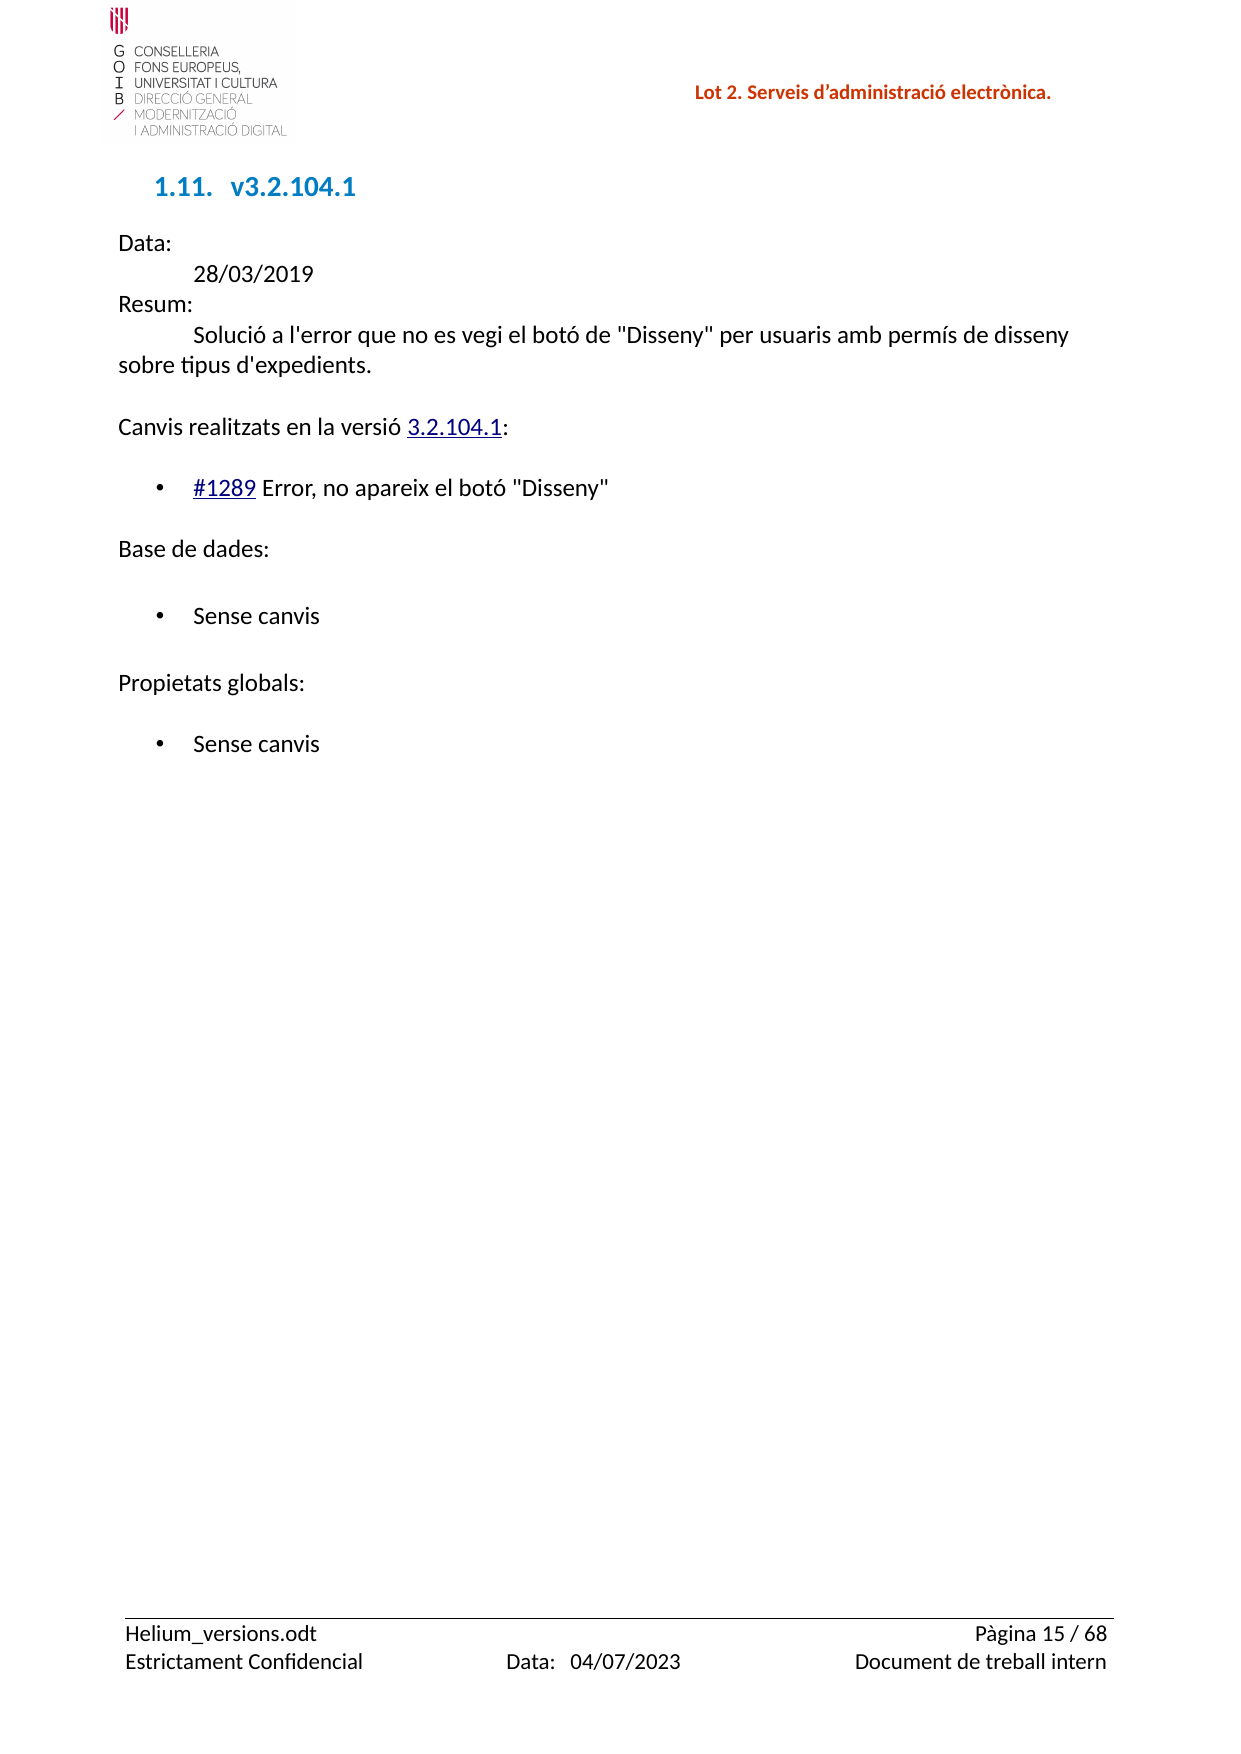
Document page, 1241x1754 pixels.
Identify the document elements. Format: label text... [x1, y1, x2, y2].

picture [100, 0, 297, 144]
text Propietats globals: [118, 667, 1122, 697]
list Sense canvis [156, 728, 1122, 758]
subtitle v3.2.104.1 [153, 168, 1122, 204]
text Solució a l'error que no es vegi el botó de "Disseny" per usuaris amb permís de disseny sobre tipus d'expedients. [118, 319, 1122, 380]
text Canvis realitzats en la versió 3.2.104.1: [118, 411, 1122, 441]
text Resum: [118, 289, 1122, 319]
text 28/03/2019 [118, 258, 1122, 289]
text Base de dades: [118, 533, 1122, 563]
list #1289 Error, no apareix el botó "Disseny" [156, 472, 1122, 502]
text Data: [118, 228, 1122, 258]
list Sense canvis [156, 600, 1122, 630]
